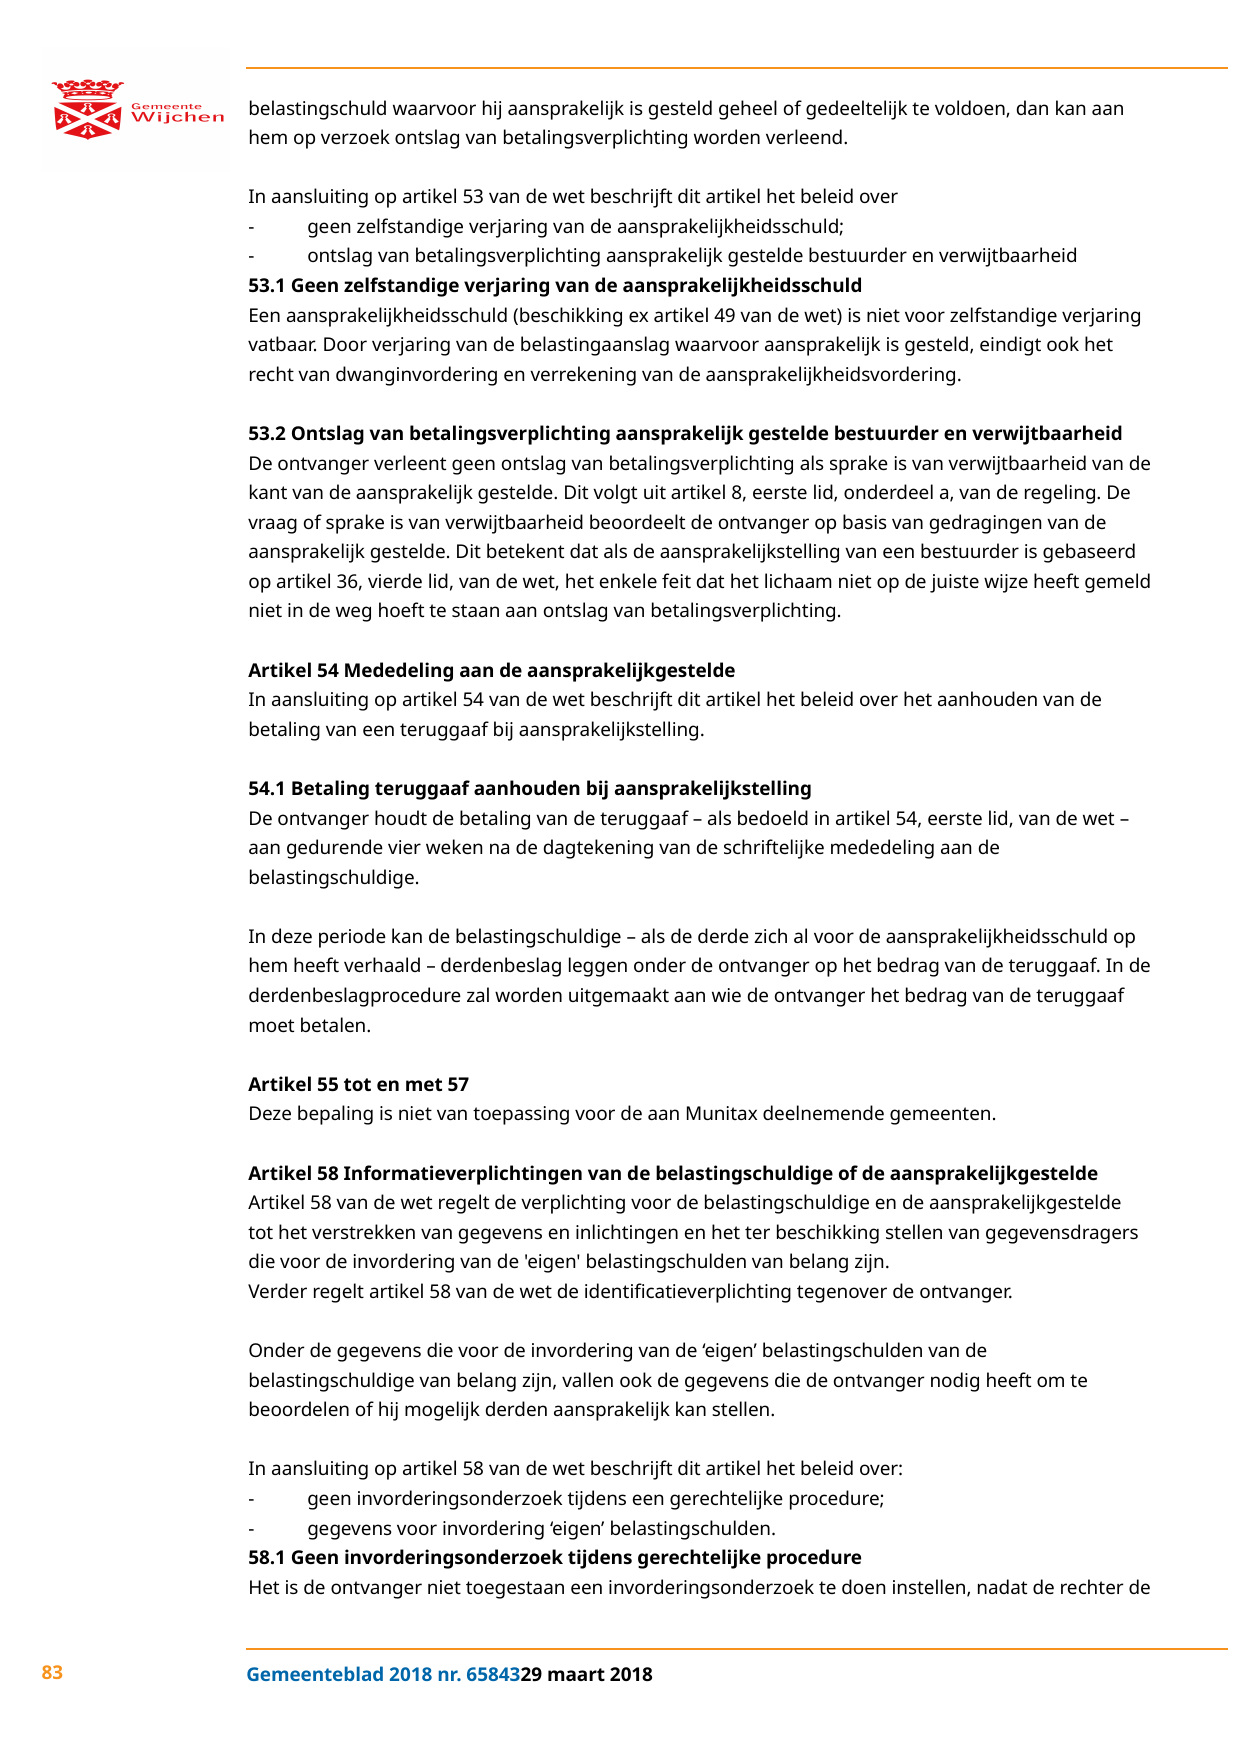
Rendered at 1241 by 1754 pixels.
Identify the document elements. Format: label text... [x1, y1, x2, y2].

text 54.1 Betaling teruggaaf aanhouden bij aansprakelijkstelling [248, 775, 1152, 801]
text Artikel 55 tot en met 57 [248, 1071, 1152, 1097]
picture [41, 47, 231, 172]
text 53.1 Geen zelfstandige verjaring van de aansprakelijkheidsschuld [248, 272, 1152, 298]
text Deze bepaling is niet van toepassing voor de aan Munitax deelnemende gemeenten. [248, 1101, 1152, 1126]
text In aansluiting op artikel 53 van de wet beschrijft dit artikel het beleid over [248, 183, 1152, 209]
text 53.2 Ontslag van betalingsverplichting aansprakelijk gestelde bestuurder en verwijtbaarheid [248, 420, 1152, 446]
text In aansluiting op artikel 54 van de wet beschrijft dit artikel het beleid over het aanhouden van de betaling van een teruggaaf bij aansprakelijkstelling. [248, 686, 1152, 742]
text Artikel 58 Informatieverplichtingen van de belastingschuldige of de aansprakelijkgestelde [248, 1160, 1152, 1186]
list gegevens voor invordering ‘eigen’ belastingschulden. [248, 1515, 1152, 1541]
text In aansluiting op artikel 58 van de wet beschrijft dit artikel het beleid over: [248, 1456, 1152, 1481]
text Het is de ontvanger niet toegestaan een invorderingsonderzoek te doen instellen, nadat de rechter de [248, 1574, 1152, 1600]
list geen zelfstandige verjaring van de aansprakelijkheidsschuld; [248, 213, 1152, 239]
text Artikel 58 van de wet regelt de verplichting voor de belastingschuldige en de aansprakelijkgestelde tot het verstrekken van gegevens en inlichtingen en het ter beschikking stellen van gegevensdragers die voor de invordering van de 'eigen' belastingschulden van belang zijn. [248, 1189, 1152, 1274]
text Verder regelt artikel 58 van de wet de identificatieverplichting tegenover de ontvanger. [248, 1278, 1152, 1304]
text De ontvanger houdt de betaling van de teruggaaf – als bedoeld in artikel 54, eerste lid, van de wet – aan gedurende vier weken na de dagtekening van de schriftelijke mededeling aan de belastingschuldige. [248, 805, 1152, 890]
text In deze periode kan de belastingschuldige – als de derde zich al voor de aansprakelijkheidsschuld op hem heeft verhaald – derdenbeslag leggen onder de ontvanger op het bedrag van de teruggaaf. In de derdenbeslagprocedure zal worden uitgemaakt aan wie de ontvanger het bedrag van de teruggaaf moet betalen. [248, 923, 1152, 1038]
text belastingschuld waarvoor hij aansprakelijk is gesteld geheel of gedeeltelijk te voldoen, dan kan aan hem op verzoek ontslag van betalingsverplichting worden verleend. [248, 95, 1152, 150]
text Onder de gegevens die voor de invordering van de ‘eigen’ belastingschulden van de belastingschuldige van belang zijn, vallen ook de gegevens die de ontvanger nodig heeft om te beoordelen of hij mogelijk derden aansprakelijk kan stellen. [248, 1337, 1152, 1422]
text Artikel 54 Mededeling aan de aansprakelijkgestelde [248, 657, 1152, 683]
text 58.1 Geen invorderingsonderzoek tijdens gerechtelijke procedure [248, 1544, 1152, 1570]
text De ontvanger verleent geen ontslag van betalingsverplichting als sprake is van verwijtbaarheid van de kant van de aansprakelijk gestelde. Dit volgt uit artikel 8, eerste lid, onderdeel a, van de regeling. De vraag of sprake is van verwijtbaarheid beoordeelt de ontvanger op basis van gedragingen van de aansprakelijk gestelde. Dit betekent dat als de aansprakelijkstelling van een bestuurder is gebaseerd op artikel 36, vierde lid, van de wet, het enkele feit dat het lichaam niet op de juiste wijze heeft gemeld niet in de weg hoeft te staan aan ontslag van betalingsverplichting. [248, 450, 1152, 623]
text Een aansprakelijkheidsschuld (beschikking ex artikel 49 van de wet) is niet voor zelfstandige verjaring vatbaar. Door verjaring van de belastingaanslag waarvoor aansprakelijk is gesteld, eindigt ook het recht van dwanginvordering en verrekening van de aansprakelijkheidsvordering. [248, 302, 1152, 387]
list ontslag van betalingsverplichting aansprakelijk gestelde bestuurder en verwijtbaarheid [248, 243, 1152, 268]
list geen invorderingsonderzoek tijdens een gerechtelijke procedure; [248, 1485, 1152, 1511]
